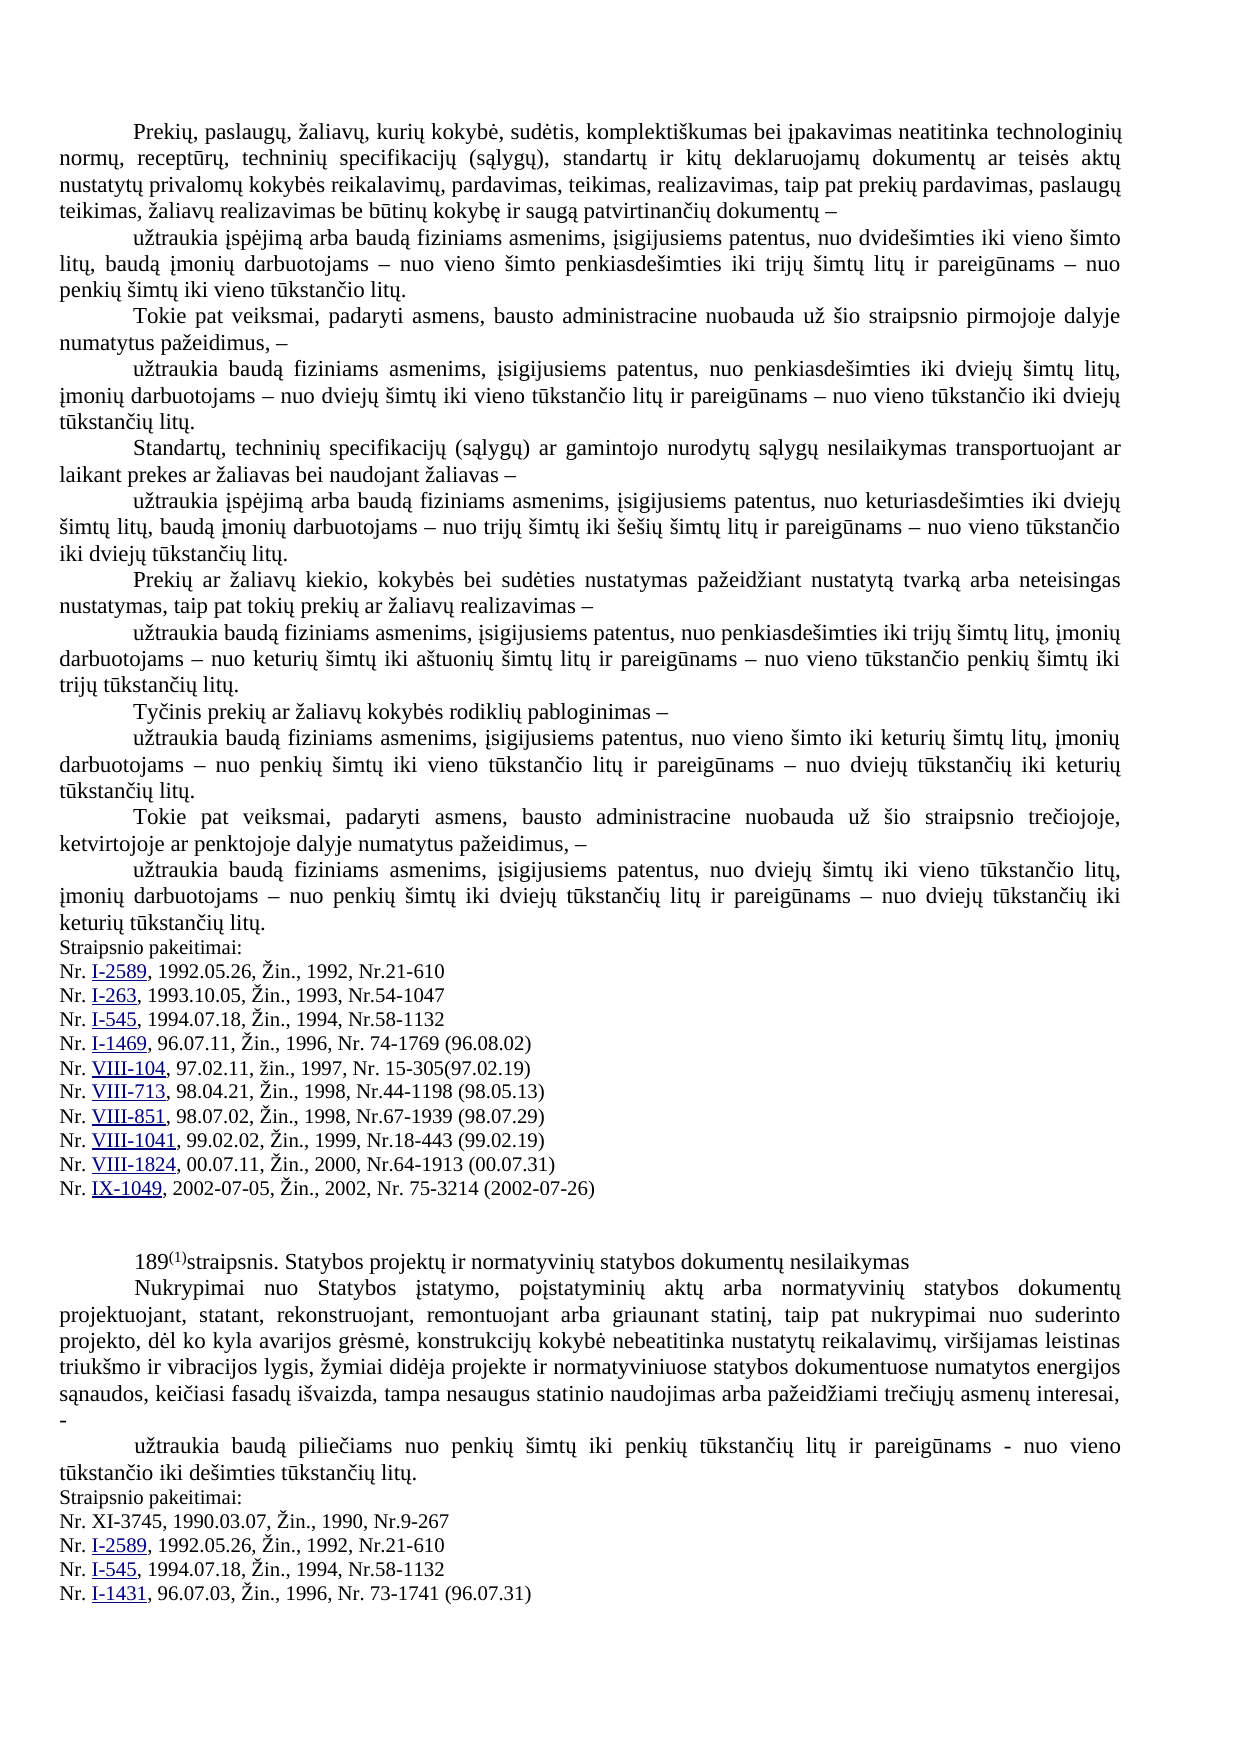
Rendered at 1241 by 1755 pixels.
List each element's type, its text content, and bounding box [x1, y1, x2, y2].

text Nr. VIII-1041, 99.02.02, Žin., 1999, Nr.18-443 (99.02.19) [59, 1128, 1122, 1152]
text Nr. VIII-104, 97.02.11, žin., 1997, Nr. 15-305(97.02.19) [59, 1055, 1122, 1079]
text Tokie pat veiksmai, padaryti asmens, bausto administracine nuobauda už šio straipsnio trečiojoje, ketvirtojoje ar penktojoje dalyje numatytus pažeidimus, – [59, 803, 1122, 856]
text Nr. I-545, 1994.07.18, Žin., 1994, Nr.58-1132 [59, 1557, 1122, 1581]
text Nr. I-2589, 1992.05.26, Žin., 1992, Nr.21-610 [59, 959, 1122, 983]
text Nr. IX-1049, 2002-07-05, Žin., 2002, Nr. 75-3214 (2002-07-26) [59, 1176, 1122, 1200]
text užtraukia įspėjimą arba baudą fiziniams asmenims, įsigijusiems patentus, nuo dvidešimties iki vieno šimto litų, baudą įmonių darbuotojams – nuo vieno šimto penkiasdešimties iki trijų šimtų litų ir pareigūnams – nuo penkių šimtų iki vieno tūkstančio litų. [59, 223, 1122, 303]
text Prekių ar žaliavų kiekio, kokybės bei sudėties nustatymas pažeidžiant nustatytą tvarką arba neteisingas nustatymas, taip pat tokių prekių ar žaliavų realizavimas – [59, 566, 1122, 619]
text Nr. XI-3745, 1990.03.07, Žin., 1990, Nr.9-267 [59, 1509, 1122, 1533]
text Nr. VIII-851, 98.07.02, Žin., 1998, Nr.67-1939 (98.07.29) [59, 1103, 1122, 1128]
text Nr. I-1469, 96.07.11, Žin., 1996, Nr. 74-1769 (96.08.02) [59, 1031, 1122, 1055]
text Nr. I-545, 1994.07.18, Žin., 1994, Nr.58-1132 [59, 1007, 1122, 1031]
text Nr. I-1431, 96.07.03, Žin., 1996, Nr. 73-1741 (96.07.31) [59, 1581, 1122, 1605]
text Nr. I-2589, 1992.05.26, Žin., 1992, Nr.21-610 [59, 1533, 1122, 1557]
text užtraukia įspėjimą arba baudą fiziniams asmenims, įsigijusiems patentus, nuo keturiasdešimties iki dviejų šimtų litų, baudą įmonių darbuotojams – nuo trijų šimtų iki šešių šimtų litų ir pareigūnams – nuo vieno tūkstančio iki dviejų tūkstančių litų. [59, 487, 1122, 566]
text Straipsnio pakeitimai: [59, 1485, 1122, 1509]
text užtraukia baudą fiziniams asmenims, įsigijusiems patentus, nuo vieno šimto iki keturių šimtų litų, įmonių darbuotojams – nuo penkių šimtų iki vieno tūkstančio litų ir pareigūnams – nuo dviejų tūkstančių iki keturių tūkstančių litų. [59, 724, 1122, 803]
text Nr. I-263, 1993.10.05, Žin., 1993, Nr.54-1047 [59, 983, 1122, 1007]
text Nr. VIII-713, 98.04.21, Žin., 1998, Nr.44-1198 (98.05.13) [59, 1079, 1122, 1103]
text Prekių, paslaugų, žaliavų, kurių kokybė, sudėtis, komplektiškumas bei įpakavimas neatitinka technologinių normų, receptūrų, techninių specifikacijų (sąlygų), standartų ir kitų deklaruojamų dokumentų ar teisės aktų nustatytų privalomų kokybės reikalavimų, pardavimas, teikimas, realizavimas, taip pat prekių pardavimas, paslaugų teikimas, žaliavų realizavimas be būtinų kokybę ir saugą patvirtinančių dokumentų – [59, 118, 1122, 223]
text Straipsnio pakeitimai: [59, 935, 1122, 959]
text užtraukia baudą piliečiams nuo penkių šimtų iki penkių tūkstančių litų ir pareigūnams - nuo vieno tūkstančio iki dešimties tūkstančių litų. [59, 1432, 1122, 1485]
text užtraukia baudą fiziniams asmenims, įsigijusiems patentus, nuo penkiasdešimties iki trijų šimtų litų, įmonių darbuotojams – nuo keturių šimtų iki aštuonių šimtų litų ir pareigūnams – nuo vieno tūkstančio penkių šimtų iki trijų tūkstančių litų. [59, 619, 1122, 698]
text užtraukia baudą fiziniams asmenims, įsigijusiems patentus, nuo dviejų šimtų iki vieno tūkstančio litų, įmonių darbuotojams – nuo penkių šimtų iki dviejų tūkstančių litų ir pareigūnams – nuo dviejų tūkstančių iki keturių tūkstančių litų. [59, 856, 1122, 935]
text užtraukia baudą fiziniams asmenims, įsigijusiems patentus, nuo penkiasdešimties iki dviejų šimtų litų, įmonių darbuotojams – nuo dviejų šimtų iki vieno tūkstančio litų ir pareigūnams – nuo vieno tūkstančio iki dviejų tūkstančių litų. [59, 355, 1122, 434]
text Standartų, techninių specifikacijų (sąlygų) ar gamintojo nurodytų sąlygų nesilaikymas transportuojant ar laikant prekes ar žaliavas bei naudojant žaliavas – [59, 434, 1122, 487]
text Tyčinis prekių ar žaliavų kokybės rodiklių pabloginimas – [59, 698, 1122, 724]
text 189(1)straipsnis. Statybos projektų ir normatyvinių statybos dokumentų nesilaikymas [59, 1248, 1122, 1274]
text Nr. VIII-1824, 00.07.11, Žin., 2000, Nr.64-1913 (00.07.31) [59, 1152, 1122, 1176]
text Nukrypimai nuo Statybos įstatymo, poįstatyminių aktų arba normatyvinių statybos dokumentų projektuojant, statant, rekonstruojant, remontuojant arba griaunant statinį, taip pat nukrypimai nuo suderinto projekto, dėl ko kyla avarijos grėsmė, konstrukcijų kokybė nebeatitinka nustatytų reikalavimų, viršijamas leistinas triukšmo ir vibracijos lygis, žymiai didėja projekte ir normatyviniuose statybos dokumentuose numatytos energijos sąnaudos, keičiasi fasadų išvaizda, tampa nesaugus statinio naudojimas arba pažeidžiami trečiųjų asmenų interesai, - [59, 1274, 1122, 1432]
text Tokie pat veiksmai, padaryti asmens, bausto administracine nuobauda už šio straipsnio pirmojoje dalyje numatytus pažeidimus, – [59, 303, 1122, 355]
